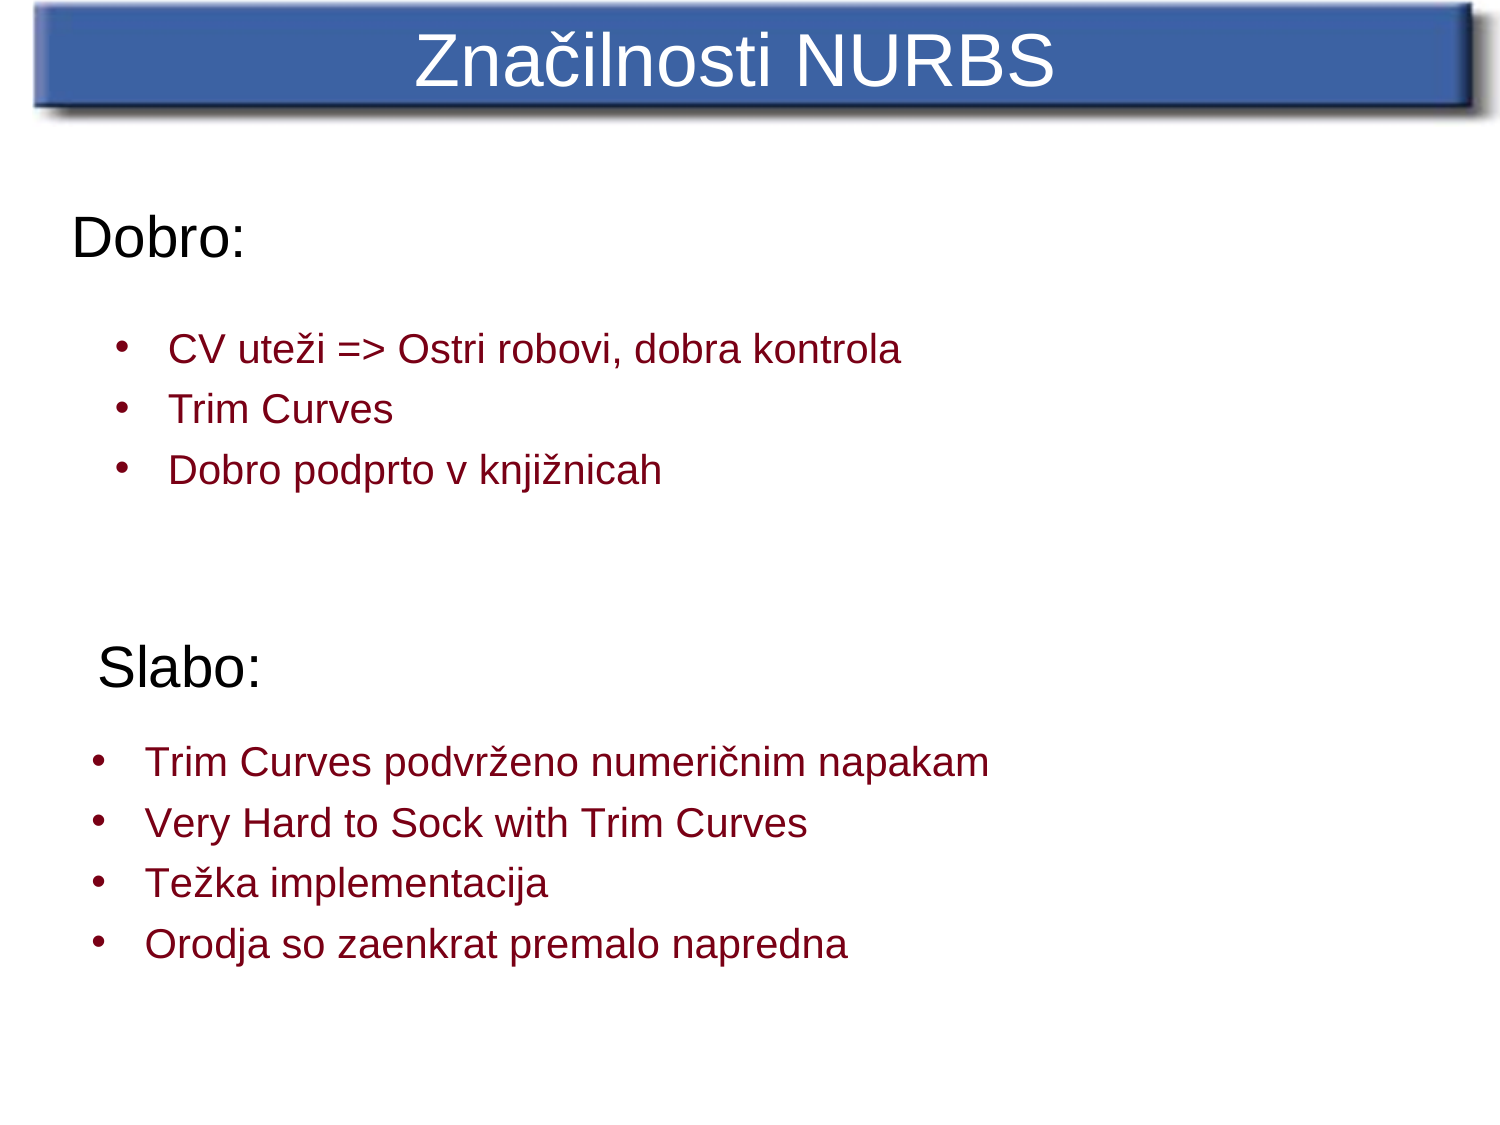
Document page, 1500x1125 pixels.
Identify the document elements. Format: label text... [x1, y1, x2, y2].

list CV uteži => Ostri robovi, dobra kontrola Trim Curves Dobro podprto v knjižnicah [100, 314, 1225, 562]
text_box Slabo: [82, 621, 278, 708]
text_box Dobro: [56, 191, 262, 277]
text_box Trim Curves podvrženo numeričnim napakam Very Hard to Sock with Trim Curves Težka implementacija Orodja so zaenkrat premalo napredna [76, 727, 1178, 1082]
title Značilnosti NURBS [0, 0, 1493, 114]
picture [32, 0, 1500, 127]
